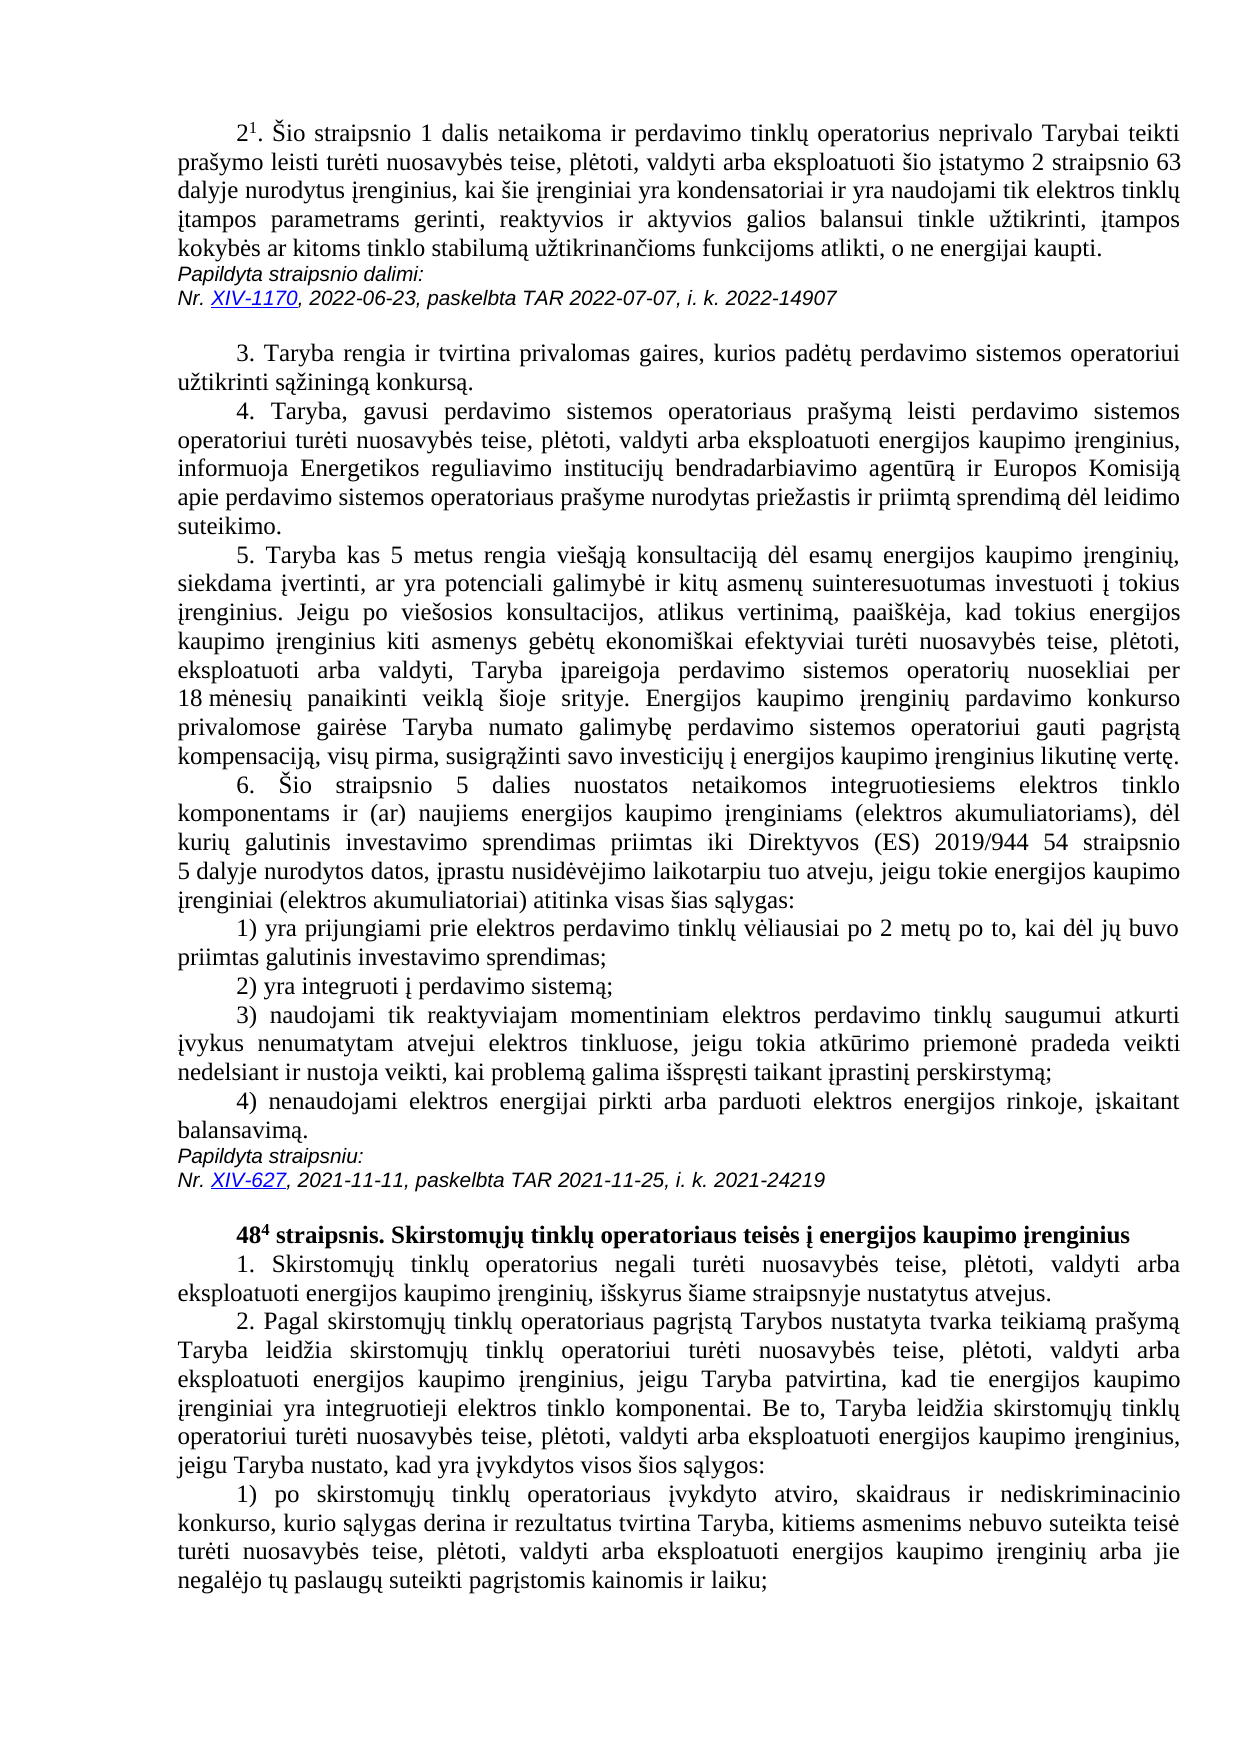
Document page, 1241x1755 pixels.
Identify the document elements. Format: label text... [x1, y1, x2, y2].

text Papildyta straipsniu: [177, 1143, 1181, 1167]
text 484 straipsnis. Skirstomųjų tinklų operatoriaus teisės į energijos kaupimo įrenginius [177, 1220, 1181, 1249]
text 1) yra prijungiami prie elektros perdavimo tinklų vėliausiai po 2 metų po to, kai dėl jų buvo priimtas galutinis investavimo sprendimas; [177, 913, 1181, 971]
text Nr. XIV-1170, 2022-06-23, paskelbta TAR 2022-07-07, i. k. 2022-14907 [177, 286, 1181, 310]
text 1) po skirstomųjų tinklų operatoriaus įvykdyto atviro, skaidraus ir nediskriminacinio konkurso, kurio sąlygas derina ir rezultatus tvirtina Taryba, kitiems asmenims nebuvo suteikta teisė turėti nuosavybės teise, plėtoti, valdyti arba eksploatuoti energijos kaupimo įrenginių arba jie negalėjo tų paslaugų suteikti pagrįstomis kainomis ir laiku; [177, 1479, 1181, 1594]
text 3) naudojami tik reaktyviajam momentiniam elektros perdavimo tinklų saugumui atkurti įvykus nenumatytam atvejui elektros tinkluose, jeigu tokia atkūrimo priemonė pradeda veikti nedelsiant ir nustoja veikti, kai problemą galima išspręsti taikant įprastinį perskirstymą; [177, 1000, 1181, 1086]
text 3. Taryba rengia ir tvirtina privalomas gaires, kurios padėtų perdavimo sistemos operatoriui užtikrinti sąžiningą konkursą. [177, 338, 1181, 396]
text 4. Taryba, gavusi perdavimo sistemos operatoriaus prašymą leisti perdavimo sistemos operatoriui turėti nuosavybės teise, plėtoti, valdyti arba eksploatuoti energijos kaupimo įrenginius, informuoja Energetikos reguliavimo institucijų bendradarbiavimo agentūrą ir Europos Komisiją apie perdavimo sistemos operatoriaus prašyme nurodytas priežastis ir priimtą sprendimą dėl leidimo suteikimo. [177, 396, 1181, 540]
text 1. Skirstomųjų tinklų operatorius negali turėti nuosavybės teise, plėtoti, valdyti arba eksploatuoti energijos kaupimo įrenginių, išskyrus šiame straipsnyje nustatytus atvejus. [177, 1249, 1181, 1306]
text 5. Taryba kas 5 metus rengia viešąją konsultaciją dėl esamų energijos kaupimo įrenginių, siekdama įvertinti, ar yra potenciali galimybė ir kitų asmenų suinteresuotumas investuoti į tokius įrenginius. Jeigu po viešosios konsultacijos, atlikus vertinimą, paaiškėja, kad tokius energijos kaupimo įrenginius kiti asmenys gebėtų ekonomiškai efektyviai turėti nuosavybės teise, plėtoti, eksploatuoti arba valdyti, Taryba įpareigoja perdavimo sistemos operatorių nuosekliai per 18 mėnesių panaikinti veiklą šioje srityje. Energijos kaupimo įrenginių pardavimo konkurso privalomose gairėse Taryba numato galimybę perdavimo sistemos operatoriui gauti pagrįstą kompensaciją, visų pirma, susigrąžinti savo investicijų į energijos kaupimo įrenginius likutinę vertę. [177, 540, 1181, 770]
text 6. Šio straipsnio 5 dalies nuostatos netaikomos integruotiesiems elektros tinklo komponentams ir (ar) naujiems energijos kaupimo įrenginiams (elektros akumuliatoriams), dėl kurių galutinis investavimo sprendimas priimtas iki Direktyvos (ES) 2019/944 54 straipsnio 5 dalyje nurodytos datos, įprastu nusidėvėjimo laikotarpiu tuo atveju, jeigu tokie energijos kaupimo įrenginiai (elektros akumuliatoriai) atitinka visas šias sąlygas: [177, 770, 1181, 913]
text Nr. XIV-627, 2021-11-11, paskelbta TAR 2021-11-25, i. k. 2021-24219 [177, 1167, 1181, 1191]
text 21. Šio straipsnio 1 dalis netaikoma ir perdavimo tinklų operatorius neprivalo Tarybai teikti prašymo leisti turėti nuosavybės teise, plėtoti, valdyti arba eksploatuoti šio įstatymo 2 straipsnio 63 dalyje nurodytus įrenginius, kai šie įrenginiai yra kondensatoriai ir yra naudojami tik elektros tinklų įtampos parametrams gerinti, reaktyvios ir aktyvios galios balansui tinkle užtikrinti, įtampos kokybės ar kitoms tinklo stabilumą užtikrinančioms funkcijoms atlikti, o ne energijai kaupti. [177, 118, 1181, 262]
text 2) yra integruoti į perdavimo sistemą; [177, 971, 1181, 1000]
text Papildyta straipsnio dalimi: [177, 262, 1181, 286]
text 4) nenaudojami elektros energijai pirkti arba parduoti elektros energijos rinkoje, įskaitant balansavimą. [177, 1086, 1181, 1143]
text 2. Pagal skirstomųjų tinklų operatoriaus pagrįstą Tarybos nustatyta tvarka teikiamą prašymą Taryba leidžia skirstomųjų tinklų operatoriui turėti nuosavybės teise, plėtoti, valdyti arba eksploatuoti energijos kaupimo įrenginius, jeigu Taryba patvirtina, kad tie energijos kaupimo įrenginiai yra integruotieji elektros tinklo komponentai. Be to, Taryba leidžia skirstomųjų tinklų operatoriui turėti nuosavybės teise, plėtoti, valdyti arba eksploatuoti energijos kaupimo įrenginius, jeigu Taryba nustato, kad yra įvykdytos visos šios sąlygos: [177, 1306, 1181, 1479]
